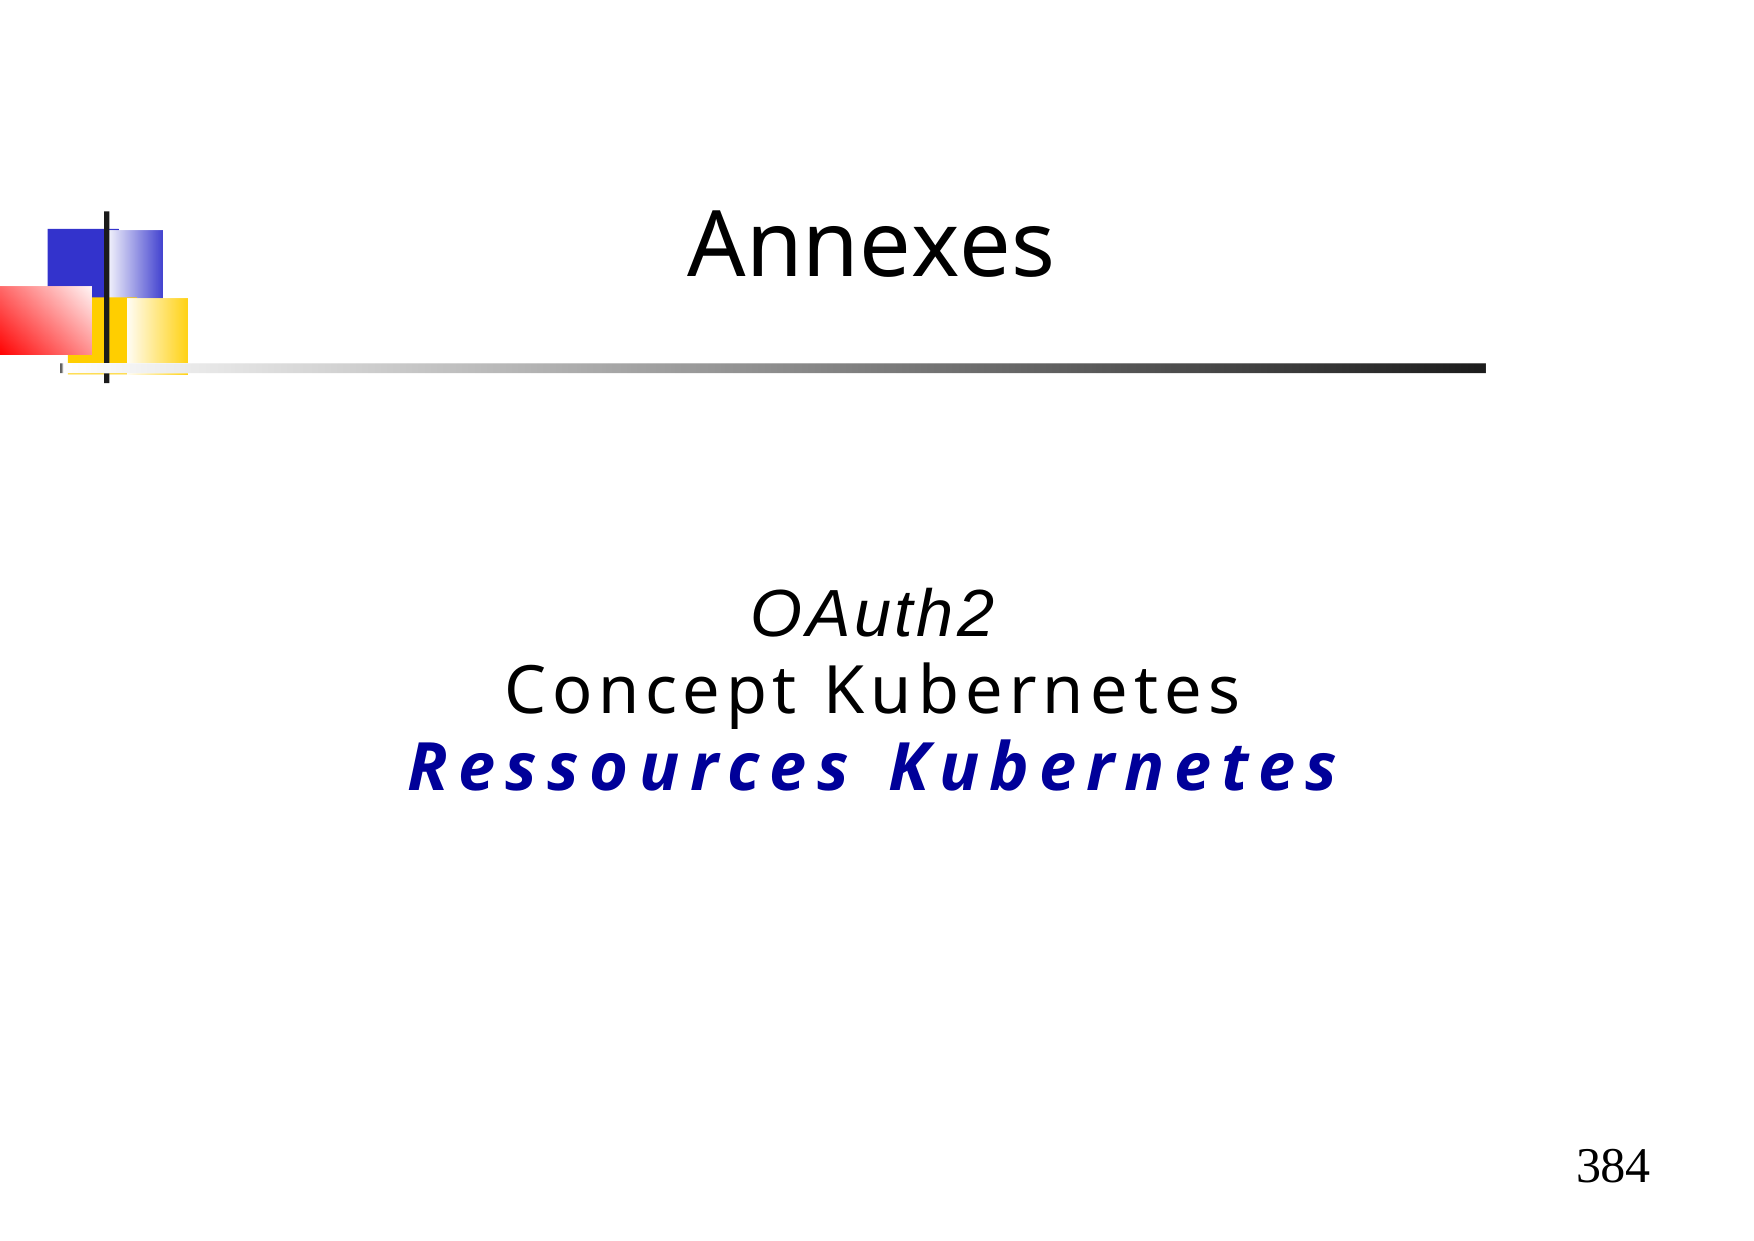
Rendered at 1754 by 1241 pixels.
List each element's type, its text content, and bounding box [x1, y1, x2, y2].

picture [0, 285, 92, 355]
slide_number 384 [1569, 1135, 1660, 1241]
title Annexes [179, 183, 1564, 393]
picture [60, 229, 179, 384]
list OAuth2 Concept Kubernetes Ressources Kubernetes [177, 365, 1563, 1241]
